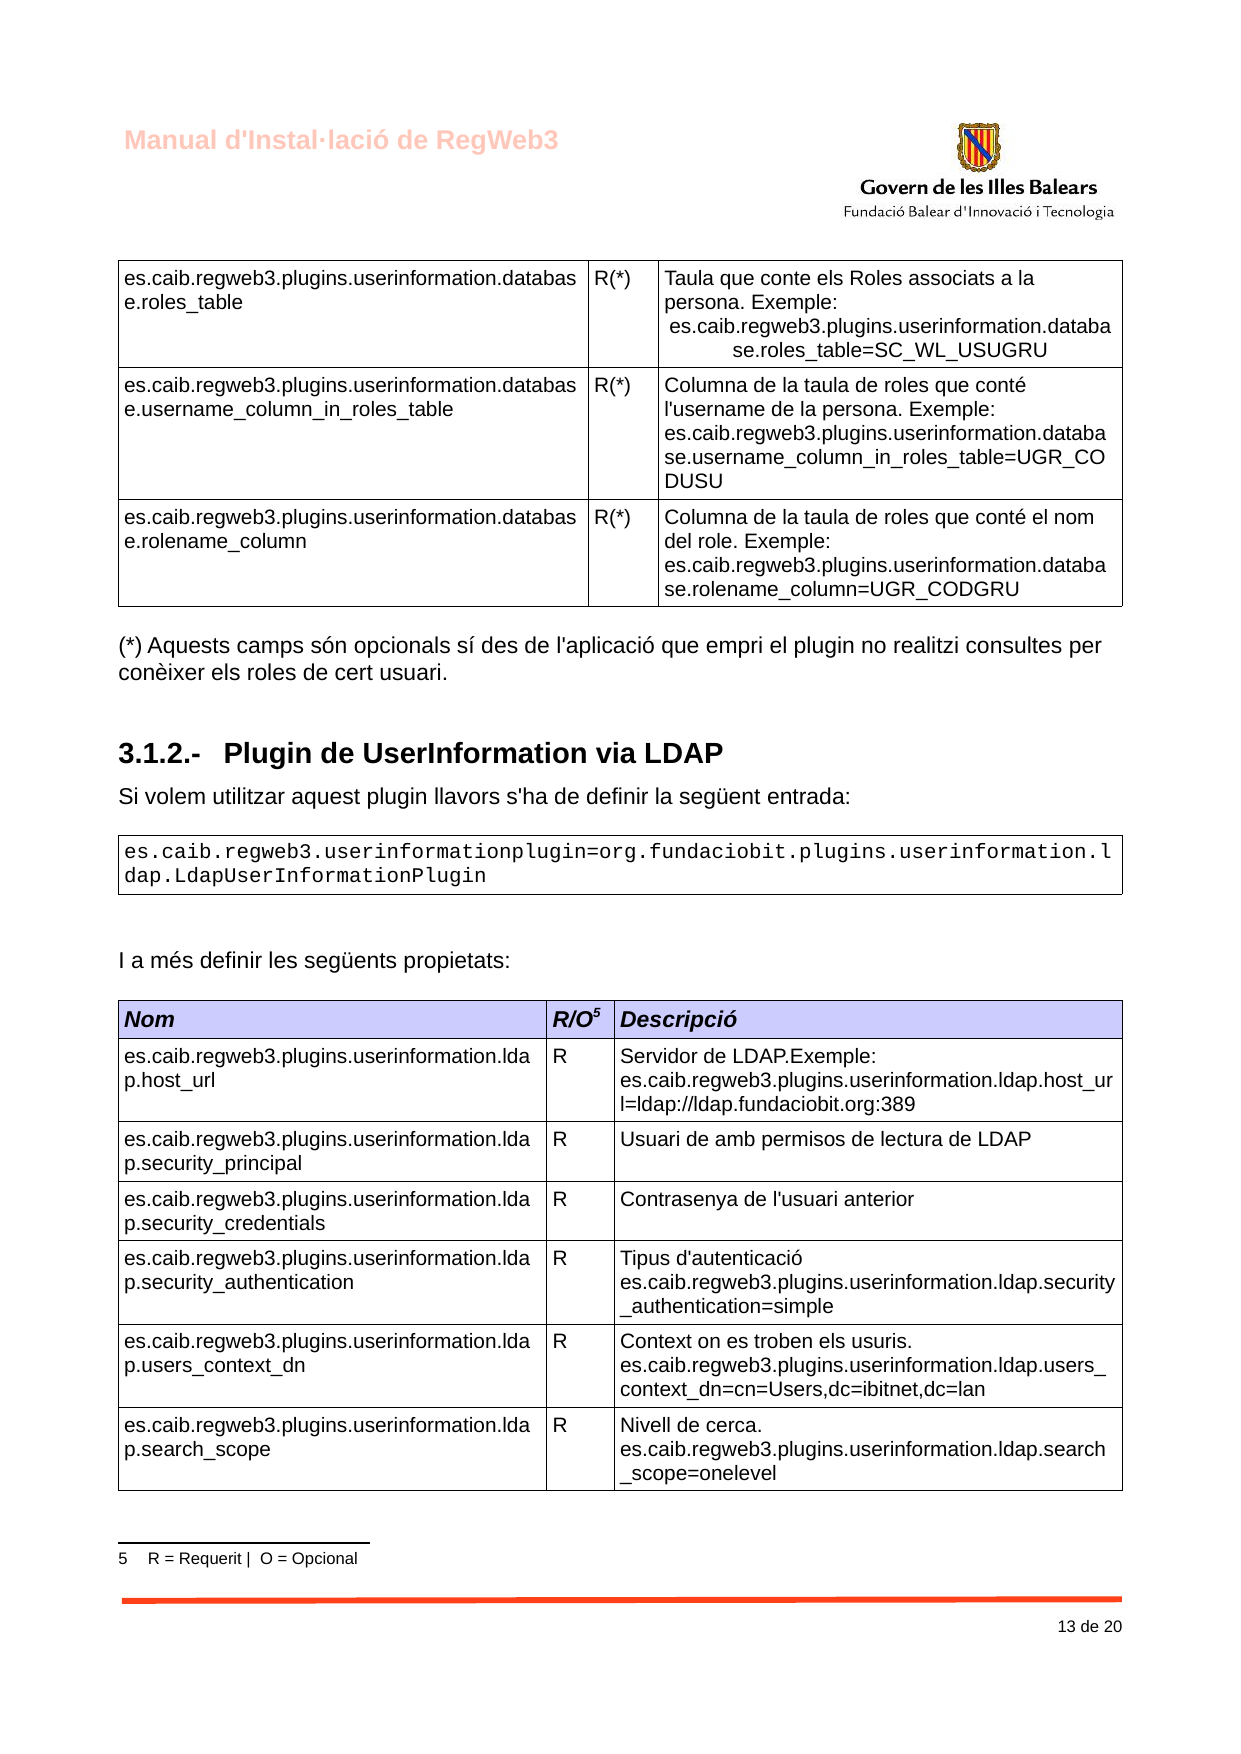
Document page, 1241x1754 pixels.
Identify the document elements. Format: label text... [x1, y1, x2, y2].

table_cell R(*) [589, 500, 658, 606]
table_cell R [547, 1408, 614, 1490]
table_cell R [547, 1325, 614, 1407]
table_cell R [547, 1182, 614, 1240]
table_cell R(*) [589, 368, 658, 499]
table_cell Tipus d'autenticació es.caib.regweb3.plugins.userinformation.ldap.security_authentication=simple [615, 1241, 1122, 1323]
table_cell R [547, 1039, 614, 1121]
table_cell Nivell de cerca. es.caib.regweb3.plugins.userinformation.ldap.search_scope=onelevel [615, 1408, 1122, 1490]
table_header Nom [119, 1001, 546, 1038]
table_cell es.caib.regweb3.plugins.userinformation.ldap.security_authentication [119, 1241, 546, 1323]
table_cell es.caib.regweb3.plugins.userinformation.database.rolename_column [119, 500, 588, 606]
table_header es.caib.regweb3.userinformationplugin=org.fundaciobit.plugins.userinformation.ldap.LdapUserInformationPlugin [119, 836, 1122, 894]
table_cell es.caib.regweb3.plugins.userinformation.database.username_column_in_roles_table [119, 368, 588, 499]
text (*) Aquests camps són opcionals sí des de l'aplicació que empri el plugin no realitzi consultes per conèixer els roles de cert usuari. [118, 632, 1122, 685]
subtitle Plugin de UserInformation via LDAP [118, 737, 1122, 770]
table_cell es.caib.regweb3.plugins.userinformation.ldap.security_credentials [119, 1182, 546, 1240]
table_cell es.caib.regweb3.plugins.userinformation.ldap.security_principal [119, 1122, 546, 1181]
table_cell Servidor de LDAP.Exemple: es.caib.regweb3.plugins.userinformation.ldap.host_url=ldap://ldap.fundaciobit.org:389 [615, 1039, 1122, 1121]
picture [840, 123, 1117, 220]
text Si volem utilitzar aquest plugin llavors s'ha de definir la següent entrada: [118, 783, 1122, 809]
table_header Descripció [615, 1001, 1122, 1038]
table_cell es.caib.regweb3.plugins.userinformation.ldap.host_url [119, 1039, 546, 1121]
table_cell Contrasenya de l'usuari anterior [615, 1182, 1122, 1240]
table_cell R(*) [589, 261, 658, 367]
table_header R/O [547, 1001, 614, 1038]
table_cell R [547, 1122, 614, 1181]
table_cell Columna de la taula de roles que conté l'username de la persona. Exemple: es.caib.regweb3.plugins.userinformation.database.username_column_in_roles_table=UGR_CODUSU [659, 368, 1122, 499]
table_cell es.caib.regweb3.plugins.userinformation.ldap.users_context_dn [119, 1325, 546, 1407]
table_cell es.caib.regweb3.plugins.userinformation.database.roles_table [119, 261, 588, 367]
text I a més definir les següents propietats: [118, 947, 1122, 973]
table_cell Context on es troben els usuris. es.caib.regweb3.plugins.userinformation.ldap.users_context_dn=cn=Users,dc=ibitnet,dc=lan [615, 1325, 1122, 1407]
table_cell Taula que conte els Roles associats a la persona. Exemple: es.caib.regweb3.plugins.userinformation.database.roles_table=SC_WL_USUGRU [659, 261, 1122, 367]
table_cell Columna de la taula de roles que conté el nom del role. Exemple: es.caib.regweb3.plugins.userinformation.database.rolename_column=UGR_CODGRU [659, 500, 1122, 606]
table_cell Usuari de amb permisos de lectura de LDAP [615, 1122, 1122, 1181]
table_cell R [547, 1241, 614, 1323]
table_cell es.caib.regweb3.plugins.userinformation.ldap.search_scope [119, 1408, 546, 1490]
